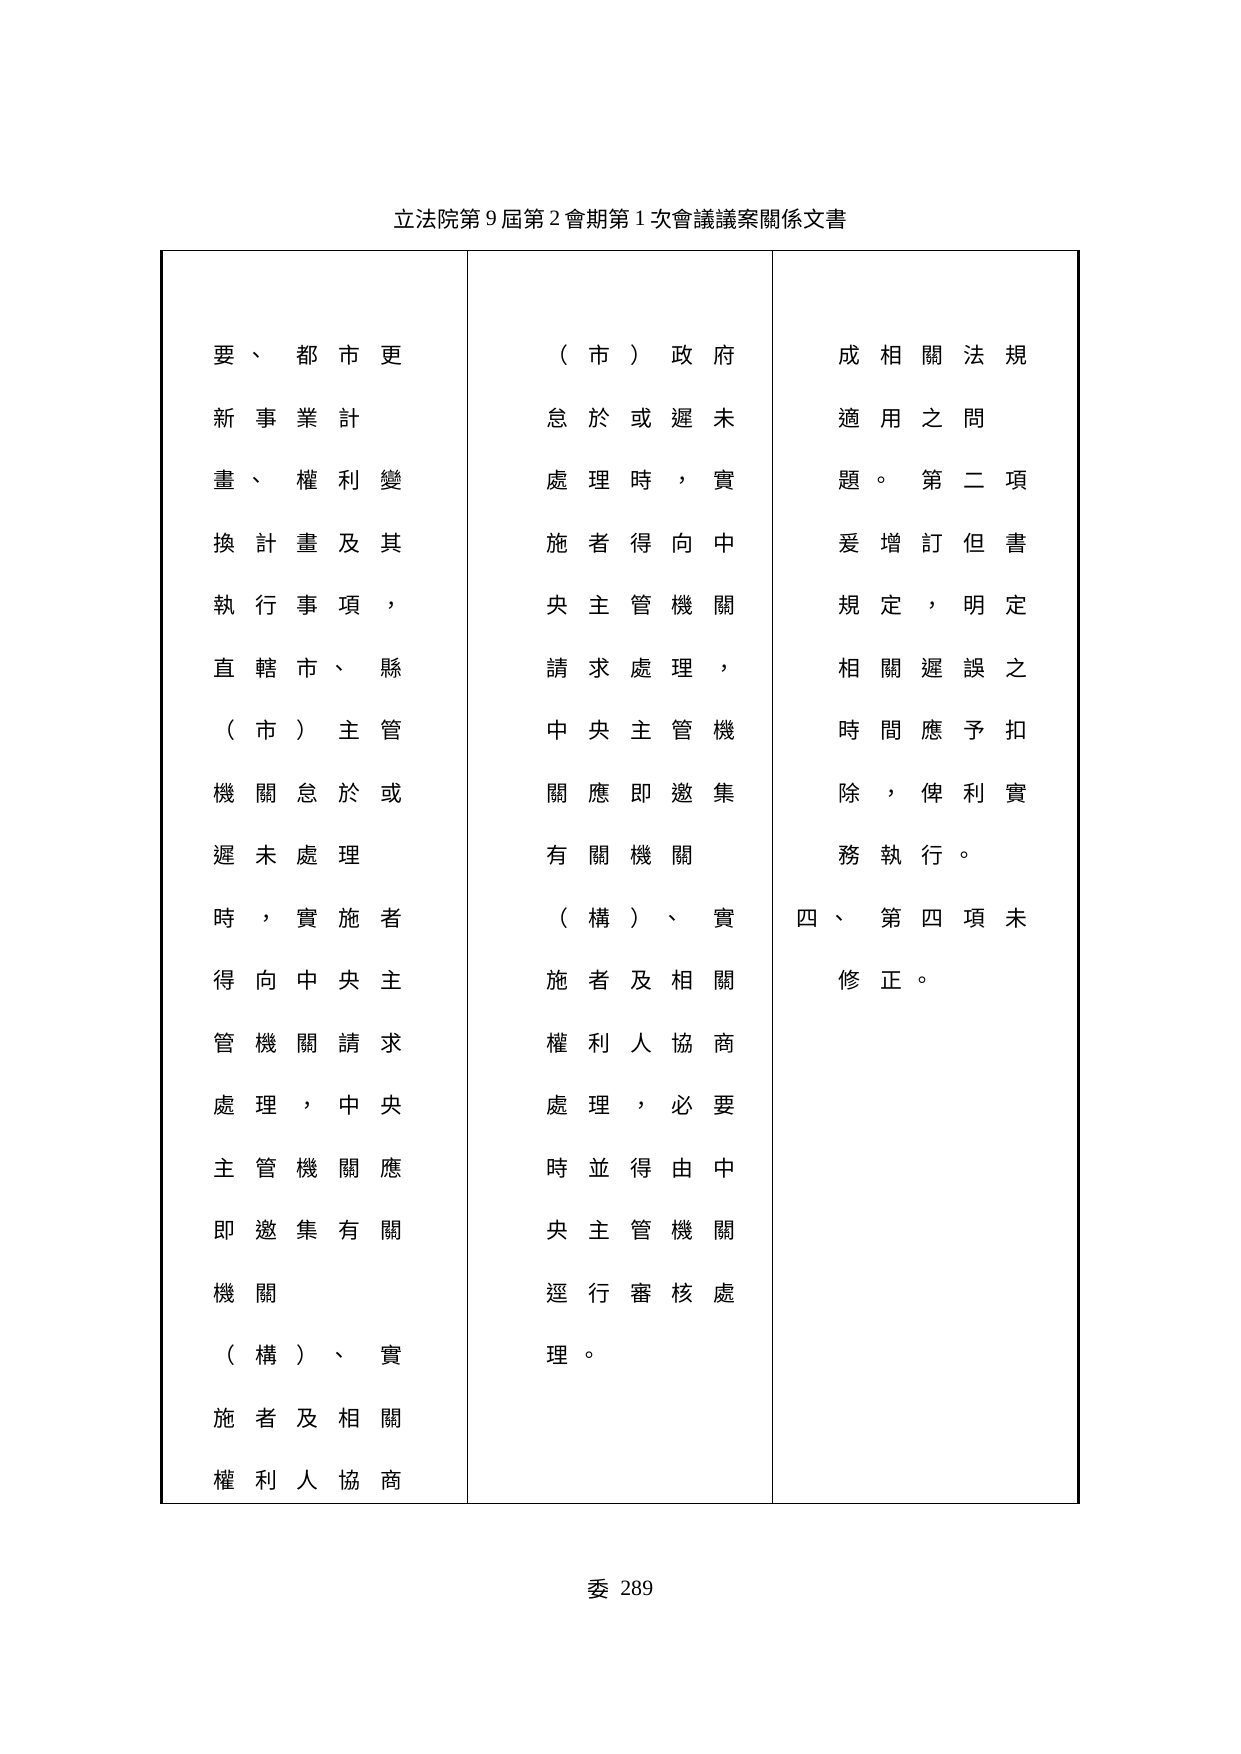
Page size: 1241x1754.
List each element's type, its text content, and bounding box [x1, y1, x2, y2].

table_cell （市）政府怠於或遲未處理時，實施者得向中央主管機關請求處理，中央主管機關應即邀集有關機關（構）、實施者及相關權利人協商處理，必要時並得由中央主管機關逕行審核處理。 [468, 251, 772, 1503]
table_cell 成相關法規適用之問題。第二項爰增訂但書規定，明定相關遲誤之時間應予扣除，俾利實務執行。 四、第四項未修正。 [773, 251, 1077, 1503]
table_cell 要、都市更新事業計畫、權利變換計畫及其執行事項，直轄市、縣（市）主管機關怠於或遲未處理時，實施者得向中央主管機關請求處理，中央主管機關應即邀集有關機關（構）、實施者及相關權利人協商 [163, 251, 467, 1503]
